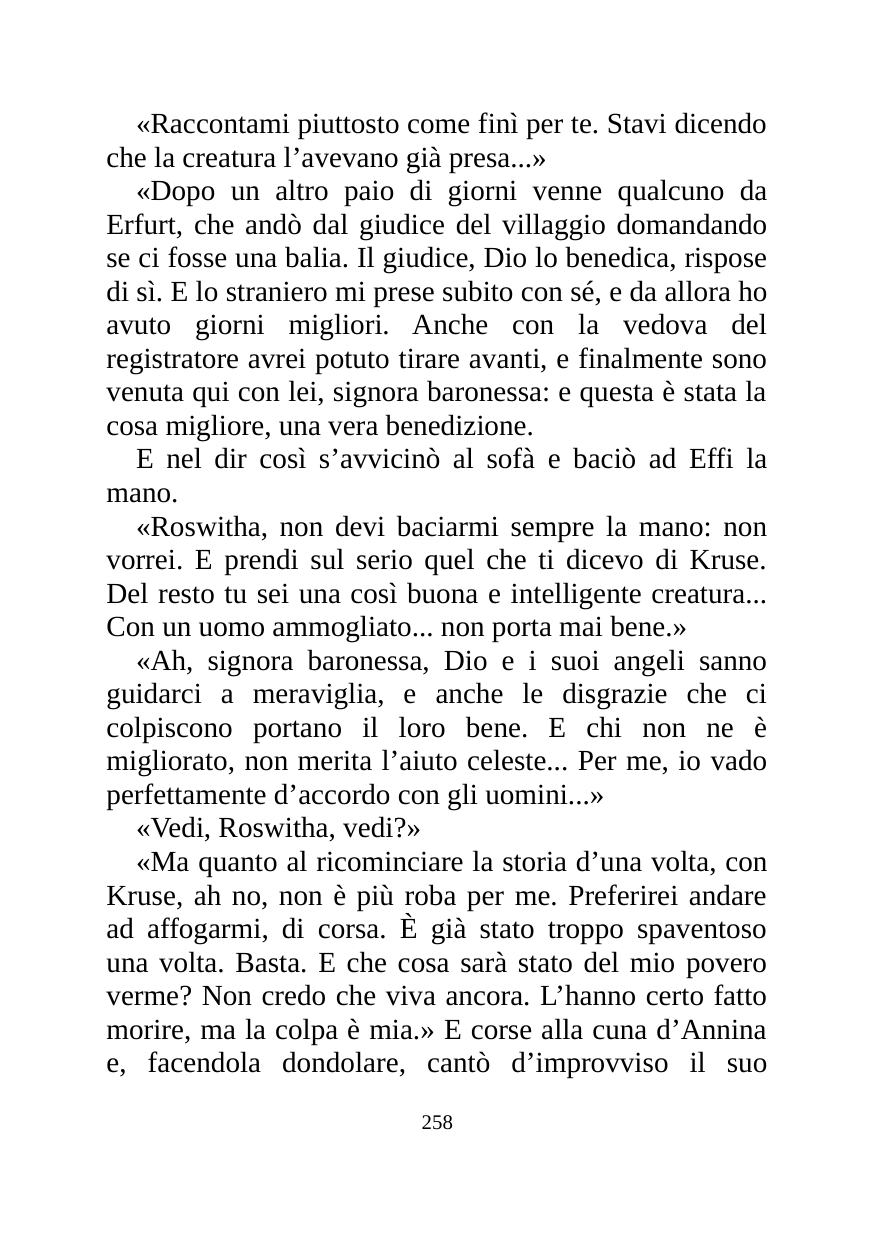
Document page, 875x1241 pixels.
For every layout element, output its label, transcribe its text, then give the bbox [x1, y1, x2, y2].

text «Ma quanto al ricominciare la storia d’una volta, con Kruse, ah no, non è più roba per me. Preferirei andare ad affogarmi, di corsa. È già stato troppo spaventoso una volta. Basta. E che cosa sarà stato del mio povero verme? Non credo che viva ancora. L’hanno certo fatto morire, ma la colpa è mia.» E corse alla cuna d’Annina e, facendola dondolare, cantò d’improvviso il suo [106, 844, 768, 1079]
text «Dopo un altro paio di giorni venne qualcuno da Erfurt, che andò dal giudice del villaggio domandando se ci fosse una balia. Il giudice, Dio lo benedica, rispose di sì. E lo straniero mi prese subito con sé, e da allora ho avuto giorni migliori. Anche con la vedova del registratore avrei potuto tirare avanti, e finalmente sono venuta qui con lei, signora baronessa: e questa è stata la cosa migliore, una vera benedizione. [106, 173, 768, 442]
text «Roswitha, non devi baciarmi sempre la mano: non vorrei. E prendi sul serio quel che ti dicevo di Kruse. Del resto tu sei una così buona e intelligente creatura... Con un uomo ammogliato... non porta mai bene.» [106, 509, 768, 643]
text «Ah, signora baronessa, Dio e i suoi angeli sanno guidarci a meraviglia, e anche le disgrazie che ci colpiscono portano il loro bene. E chi non ne è migliorato, non merita l’aiuto celeste... Per me, io vado perfettamente d’accordo con gli uomini...» [106, 643, 768, 811]
text «Raccontami piuttosto come finì per te. Stavi dicendo che la creatura l’avevano già presa...» [106, 106, 768, 173]
text E nel dir così s’avvicinò al sofà e baciò ad Effi la mano. [106, 442, 768, 509]
text «Vedi, Roswitha, vedi?» [106, 811, 768, 844]
